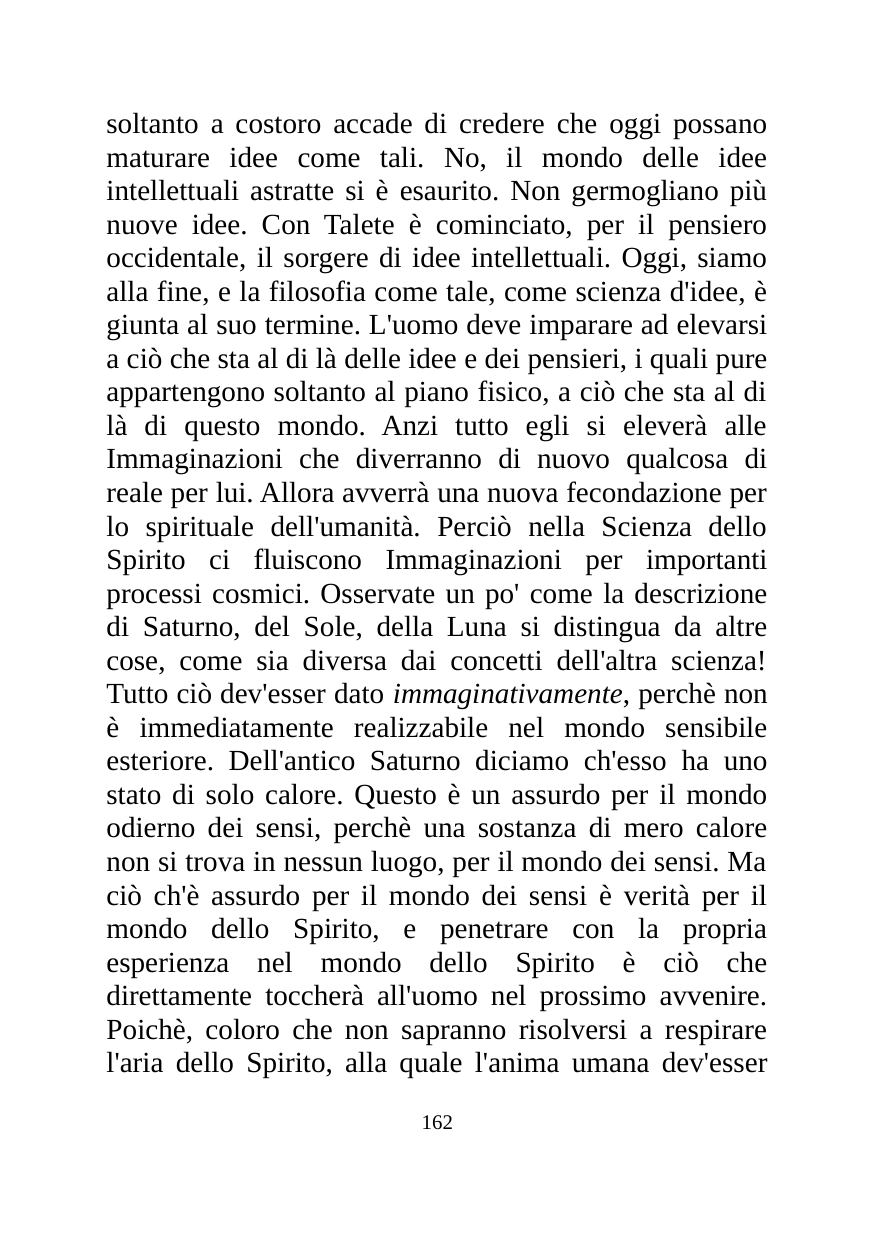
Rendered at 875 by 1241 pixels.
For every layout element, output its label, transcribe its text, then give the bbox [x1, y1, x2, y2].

text soltanto a costoro accade di credere che oggi possano maturare idee come tali. No, il mondo delle idee intellettuali astratte si è esaurito. Non germogliano più nuove idee. Con Talete è cominciato, per il pensiero occidentale, il sorgere di idee intellettuali. Oggi, siamo alla fine, e la filosofia come tale, come scienza d'idee, è giunta al suo termine. L'uomo deve imparare ad elevarsi a ciò che sta al di là delle idee e dei pensieri, i quali pure appartengono soltanto al piano fisico, a ciò che sta al di là di questo mondo. Anzi tutto egli si eleverà alle Immaginazioni che diverranno di nuovo qualcosa di reale per lui. Allora avverrà una nuova fecondazione per lo spirituale dell'umanità. Perciò nella Scienza dello Spirito ci fluiscono Immaginazioni per importanti processi cosmici. Osservate un po' come la descrizione di Saturno, del Sole, della Luna si distingua da altre cose, come sia diversa dai concetti dell'altra scienza! Tutto ciò dev'esser dato immaginativamente, perchè non è immediatamente realizzabile nel mondo sensibile esteriore. Dell'antico Saturno diciamo ch'esso ha uno stato di solo calore. Questo è un assurdo per il mondo odierno dei sensi, perchè una sostanza di mero calore non si trova in nessun luogo, per il mondo dei sensi. Ma ciò ch'è assurdo per il mondo dei sensi è verità per il mondo dello Spirito, e penetrare con la propria esperienza nel mondo dello Spirito è ciò che direttamente toccherà all'uomo nel prossimo avvenire. Poichè, coloro che non sapranno risolversi a respirare l'aria dello Spirito, alla quale l'anima umana dev'esser [106, 106, 768, 1079]
